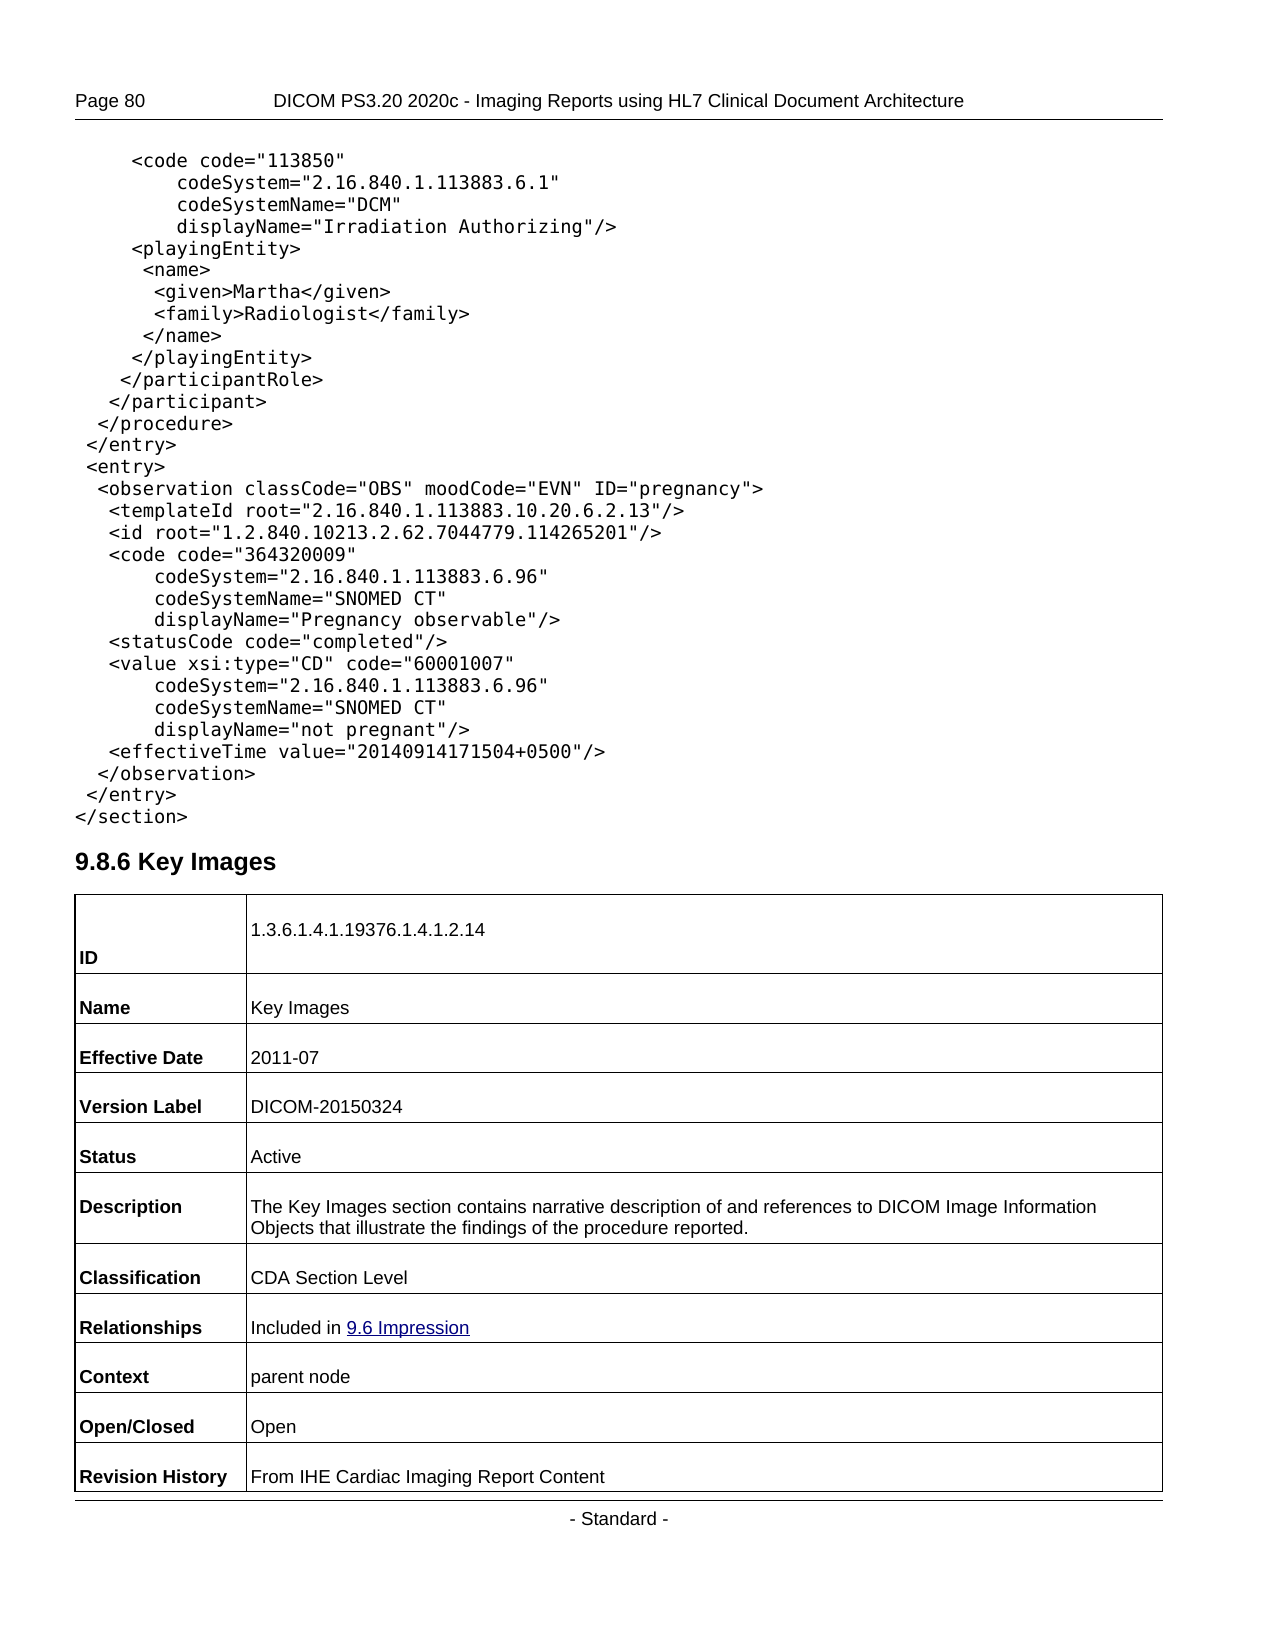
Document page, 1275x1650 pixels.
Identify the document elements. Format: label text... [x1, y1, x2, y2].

table_cell Included in 9.6 Impression [247, 1294, 1162, 1342]
table_cell Description [76, 1173, 246, 1243]
table_cell Name [76, 974, 246, 1022]
table_cell Open [247, 1393, 1162, 1442]
table_cell Open/Closed [76, 1393, 246, 1442]
table_cell The Key Images section contains narrative description of and references to DICOM Image Information Objects that illustrate the findings of the procedure reported. [247, 1173, 1162, 1243]
table_cell Context [76, 1343, 246, 1392]
table_cell Classification [76, 1244, 246, 1292]
table_cell Key Images [247, 974, 1162, 1022]
table_cell Status [76, 1123, 246, 1172]
table_cell Revision History [76, 1443, 246, 1491]
table_cell DICOM-20150324 [247, 1073, 1162, 1122]
table_cell parent node [247, 1343, 1162, 1392]
table_cell Relationships [76, 1294, 246, 1342]
table_header ID [76, 895, 246, 973]
table_cell From IHE Cardiac Imaging Report Content [247, 1443, 1162, 1491]
text 9.8.6 Key Images [75, 847, 1162, 876]
table_cell Active [247, 1123, 1162, 1172]
text <code code="113850" codeSystem="2.16.840.1.113883.6.1" codeSystemName="DCM" displayName="Irradiation Authorizing"/> <playingEntity> <name> <given>Martha</given> <family>Radiologist</family> </name> </playingEntity> </participantRole> </participant> </procedure> </entry> <entry> <observation classCode="OBS" moodCode="EVN" ID="pregnancy"> <templateId root="2.16.840.1.113883.10.20.6.2.13"/> <id root="1.2.840.10213.2.62.7044779.114265201"/> <code code="364320009" codeSystem="2.16.840.1.113883.6.96" codeSystemName="SNOMED CT" displayName="Pregnancy observable"/> <statusCode code="completed"/> <value xsi:type="CD" code="60001007" codeSystem="2.16.840.1.113883.6.96" codeSystemName="SNOMED CT" displayName="not pregnant"/> <effectiveTime value="20140914171504+0500"/> </observation> </entry> </section> [75, 150, 1162, 828]
table_cell Effective Date [76, 1024, 246, 1072]
table_cell 2011-07 [247, 1024, 1162, 1072]
table_header 1.3.6.1.4.1.19376.​1.4.1.2.14 [247, 895, 1162, 973]
table_cell CDA Section Level [247, 1244, 1162, 1292]
table_cell Version Label [76, 1073, 246, 1122]
